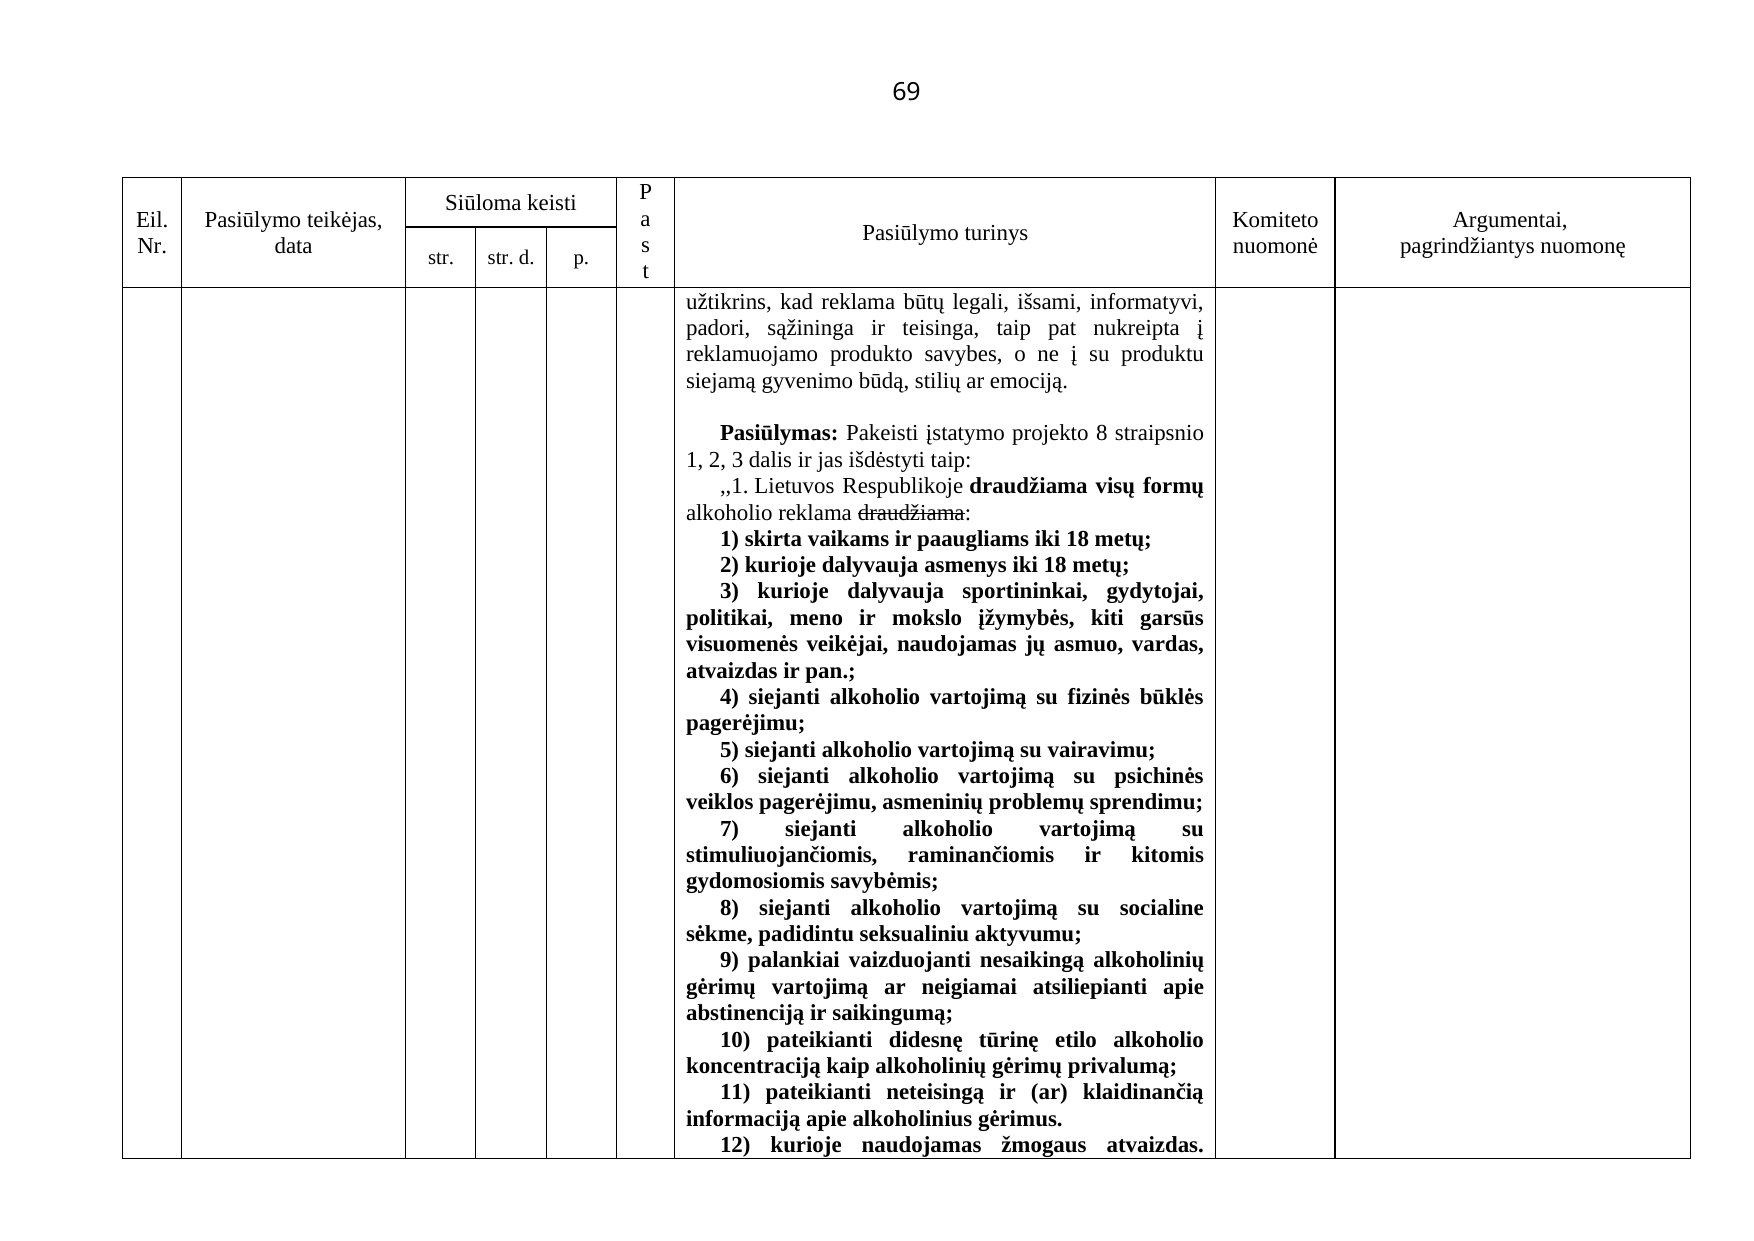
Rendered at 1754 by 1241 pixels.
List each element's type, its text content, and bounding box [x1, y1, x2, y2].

table_cell [406, 288, 475, 1157]
table_cell [1336, 288, 1690, 1157]
table_cell [476, 288, 546, 1157]
table_cell [617, 288, 674, 1157]
table_cell p. [547, 228, 616, 287]
table_cell [123, 288, 181, 1157]
table_header Pasiūlymo turinys [675, 178, 1215, 287]
table_cell [547, 288, 616, 1157]
table_header Siūloma keisti [406, 178, 616, 226]
table_header Argumentai, pagrindžiantys nuomonę [1336, 178, 1690, 287]
table_cell [1216, 288, 1334, 1157]
table_header Pastabos [617, 178, 674, 287]
table_cell [182, 288, 405, 1157]
table_header Pasiūlymo teikėjas, data [182, 178, 405, 287]
table_cell str. [406, 228, 475, 287]
table_header Komiteto nuomonė [1216, 178, 1334, 287]
table_header Eil. Nr. [123, 178, 181, 287]
table_cell str. d. [476, 228, 546, 287]
